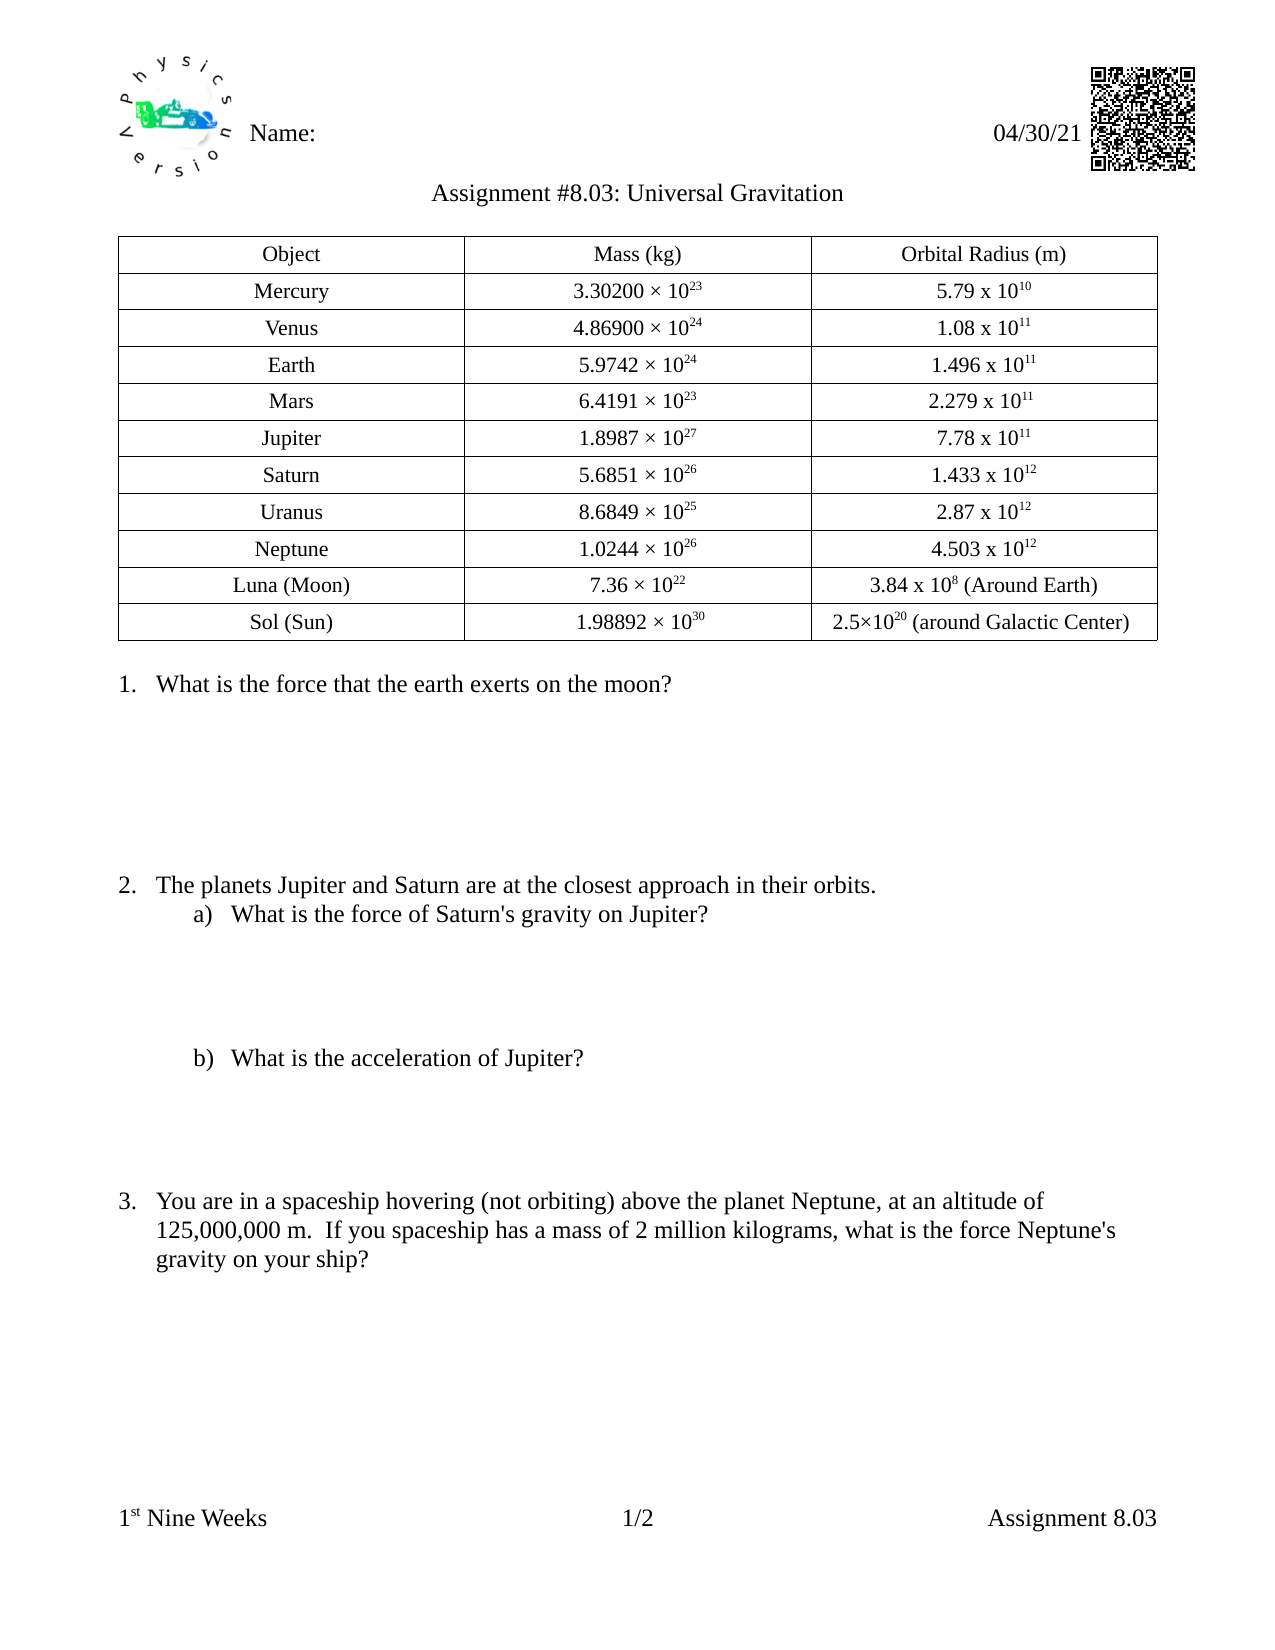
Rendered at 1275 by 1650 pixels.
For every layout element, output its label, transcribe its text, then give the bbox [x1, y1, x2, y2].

table_cell 1.98892 × 1030 [465, 604, 811, 640]
table_cell 1.0244 × 1026 [465, 531, 811, 567]
table_cell 1.433 x 1012 [812, 457, 1157, 493]
table_cell Luna (Moon) [119, 568, 464, 603]
picture [1082, 58, 1203, 179]
table_cell 1.496 x 1011 [812, 347, 1157, 383]
table_cell Mars [119, 384, 464, 419]
table_cell Mercury [119, 274, 464, 309]
table_cell 3.30200 × 1023 [465, 274, 811, 309]
list What is the force that the earth exerts on the moon? [118, 669, 1157, 698]
table_cell Earth [119, 347, 464, 383]
list The planets Jupiter and Saturn are at the closest approach in their orbits. [118, 870, 1157, 899]
list You are in a spaceship hovering (not orbiting) above the planet Neptune, at an altitude of 125,000,000 m. If you spaceship has a mass of 2 million kilograms, what is the force Neptune's gravity on your ship? [118, 1186, 1157, 1273]
table_cell 5.79 x 1010 [812, 274, 1157, 309]
list What is the acceleration of Jupiter? [193, 1043, 1157, 1071]
text Assignment #8.03: Universal Gravitation [118, 176, 1157, 207]
table_cell Venus [119, 310, 464, 346]
table_cell 5.6851 × 1026 [465, 457, 811, 493]
table_cell 7.78 x 1011 [812, 421, 1157, 456]
table_cell Uranus [119, 494, 464, 530]
table_cell 4.86900 × 1024 [465, 310, 811, 346]
table_header Object [119, 237, 464, 272]
table_cell 4.503 x 1012 [812, 531, 1157, 567]
table_cell 6.4191 × 1023 [465, 384, 811, 419]
table_header Mass (kg) [465, 237, 811, 272]
table_cell 1.8987 × 1027 [465, 421, 811, 456]
table_cell Saturn [119, 457, 464, 493]
table_cell 5.9742 × 1024 [465, 347, 811, 383]
table_cell 1.08 x 1011 [812, 310, 1157, 346]
table_cell Jupiter [119, 421, 464, 456]
table_cell 2.279 x 1011 [812, 384, 1157, 419]
table_header Orbital Radius (m) [812, 237, 1157, 272]
table_cell Neptune [119, 531, 464, 567]
table_cell 2.87 x 1012 [812, 494, 1157, 530]
list What is the force of Saturn's gravity on Jupiter? [193, 899, 1157, 928]
table_cell 2.5×1020 (around Galactic Center) [812, 604, 1157, 640]
table_cell 3.84 x 108 (Around Earth) [812, 568, 1157, 603]
picture [119, 56, 232, 177]
table_cell 7.36 × 1022 [465, 568, 811, 603]
table_cell 8.6849 × 1025 [465, 494, 811, 530]
table_cell Sol (Sun) [119, 604, 464, 640]
